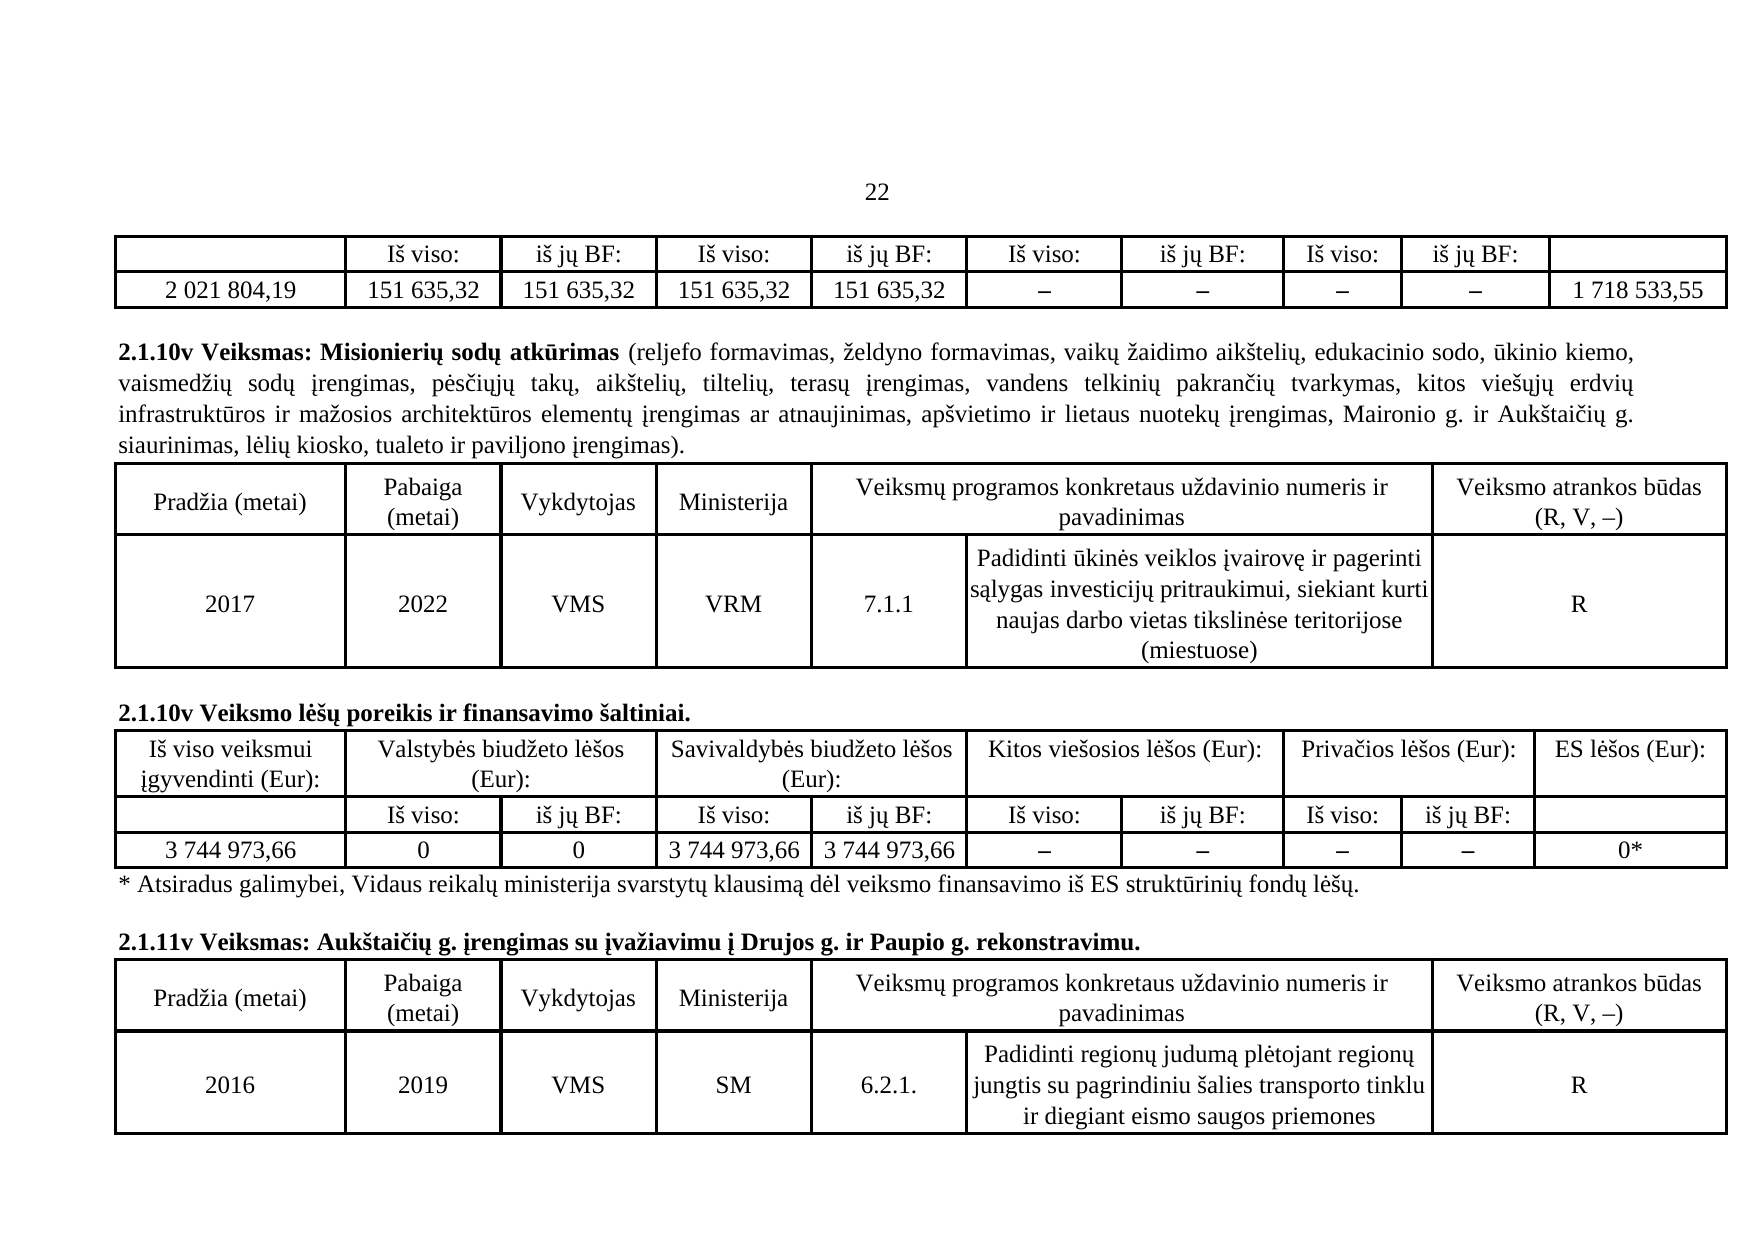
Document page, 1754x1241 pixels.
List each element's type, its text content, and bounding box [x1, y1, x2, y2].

table_cell Iš viso: [347, 798, 499, 831]
text 2.1.10v Veiksmas: Misionierių sodų atkūrimas (reljefo formavimas, želdyno formavimas, vaikų žaidimo aikštelių, edukacinio sodo, ūkinio kiemo, vaismedžių sodų įrengimas, pėsčiųjų takų, aikštelių, tiltelių, terasų įrengimas, vandens telkinių pakrančių tvarkymas, kitos viešųjų erdvių infrastruktūros ir mažosios architektūros elementų įrengimas ar atnaujinimas, apšvietimo ir lietaus nuotekų įrengimas, Maironio g. ir Aukštaičių g. siaurinimas, lėlių kiosko, tualeto ir paviljono įrengimas). [118, 337, 1636, 459]
table_header Vykdytojas [503, 961, 655, 1029]
table_cell 3 744 973,66 [813, 834, 965, 866]
table_header Pabaiga (metai) [347, 465, 499, 533]
table_cell – [1403, 834, 1533, 866]
table_cell – [1285, 834, 1400, 866]
text 2.1.11v Veiksmas: Aukštaičių g. įrengimas su įvažiavimu į Drujos g. ir Paupio g. rekonstravimu. [118, 927, 1636, 955]
table_header Privačios lėšos (Eur): [1285, 732, 1533, 795]
table_cell 3 744 973,66 [658, 834, 810, 866]
table_cell [117, 798, 344, 831]
text * Atsiradus galimybei, Vidaus reikalų ministerija svarstytų klausimą dėl veiksmo finansavimo iš ES struktūrinių fondų lėšų. [118, 869, 1636, 898]
table_cell Iš viso: [968, 798, 1120, 831]
table_cell 3 744 973,66 [117, 834, 344, 866]
table_cell 2 021 804,19 [117, 273, 344, 306]
table_cell iš jų BF: [1123, 798, 1282, 831]
table_cell [117, 238, 344, 270]
table_cell iš jų BF: [503, 798, 655, 831]
text 2.1.10v Veiksmo lėšų poreikis ir finansavimo šaltiniai. [118, 698, 1636, 727]
table_header Veiksmų programos konkretaus uždavinio numeris ir pavadinimas [813, 465, 1431, 533]
table_header Pabaiga (metai) [347, 961, 499, 1029]
table_cell 1 718 533,55 [1551, 273, 1725, 306]
table_cell Iš viso: [658, 798, 810, 831]
table_header Veiksmų programos konkretaus uždavinio numeris ir pavadinimas [813, 961, 1431, 1029]
table_cell 151 635,32 [347, 273, 499, 306]
table_cell Padidinti ūkinės veiklos įvairovę ir pagerinti sąlygas investicijų pritraukimui, siekiant kurti naujas darbo vietas tikslinėse teritorijose (miestuose) [968, 536, 1431, 666]
table_cell Iš viso: [968, 238, 1120, 270]
table_cell R [1434, 1033, 1725, 1132]
table_header Savivaldybės biudžeto lėšos (Eur): [658, 732, 965, 795]
table_header Ministerija [658, 465, 810, 533]
table_cell iš jų BF: [503, 238, 655, 270]
table_cell SM [658, 1033, 810, 1132]
table_cell iš jų BF: [1123, 238, 1282, 270]
table_cell – [1285, 273, 1400, 306]
table_header ES lėšos (Eur): [1536, 732, 1725, 795]
table_cell – [1123, 834, 1282, 866]
table_cell VMS [503, 1033, 655, 1132]
table_cell 151 635,32 [503, 273, 655, 306]
table_cell [1551, 238, 1725, 270]
table_cell – [1123, 273, 1282, 306]
table_cell Iš viso: [1285, 798, 1400, 831]
table_header Veiksmo atrankos būdas (R, V, –) [1434, 961, 1725, 1029]
table_cell – [968, 834, 1120, 866]
table_cell – [968, 273, 1120, 306]
table_cell 2016 [117, 1033, 344, 1132]
table_cell 2019 [347, 1033, 499, 1132]
table_header Pradžia (metai) [117, 961, 344, 1029]
table_header Vykdytojas [503, 465, 655, 533]
table_header Pradžia (metai) [117, 465, 344, 533]
table_header Ministerija [658, 961, 810, 1029]
table_cell 7.1.1 [813, 536, 965, 666]
table_cell iš jų BF: [813, 238, 965, 270]
table_cell iš jų BF: [1403, 798, 1533, 831]
table_cell VMS [503, 536, 655, 666]
table_cell Iš viso: [1285, 238, 1400, 270]
table_cell 0 [503, 834, 655, 866]
table_header Valstybės biudžeto lėšos (Eur): [347, 732, 655, 795]
table_cell [1536, 798, 1725, 831]
table_cell 0 [347, 834, 499, 866]
table_cell VRM [658, 536, 810, 666]
table_cell 6.2.1. [813, 1033, 965, 1132]
table_cell – [1403, 273, 1548, 306]
table_cell iš jų BF: [813, 798, 965, 831]
table_header Iš viso veiksmui įgyvendinti (Eur): [117, 732, 344, 795]
table_cell Padidinti regionų judumą plėtojant regionų jungtis su pagrindiniu šalies transporto tinklu ir diegiant eismo saugos priemones [968, 1033, 1431, 1132]
table_cell iš jų BF: [1403, 238, 1548, 270]
table_cell 2017 [117, 536, 344, 666]
table_cell 0* [1536, 834, 1725, 866]
table_cell 2022 [347, 536, 499, 666]
table_cell Iš viso: [347, 238, 499, 270]
table_cell 151 635,32 [813, 273, 965, 306]
table_cell 151 635,32 [658, 273, 810, 306]
table_header Veiksmo atrankos būdas (R, V, –) [1434, 465, 1725, 533]
table_cell R [1434, 536, 1725, 666]
table_header Kitos viešosios lėšos (Eur): [968, 732, 1282, 795]
table_cell Iš viso: [658, 238, 810, 270]
